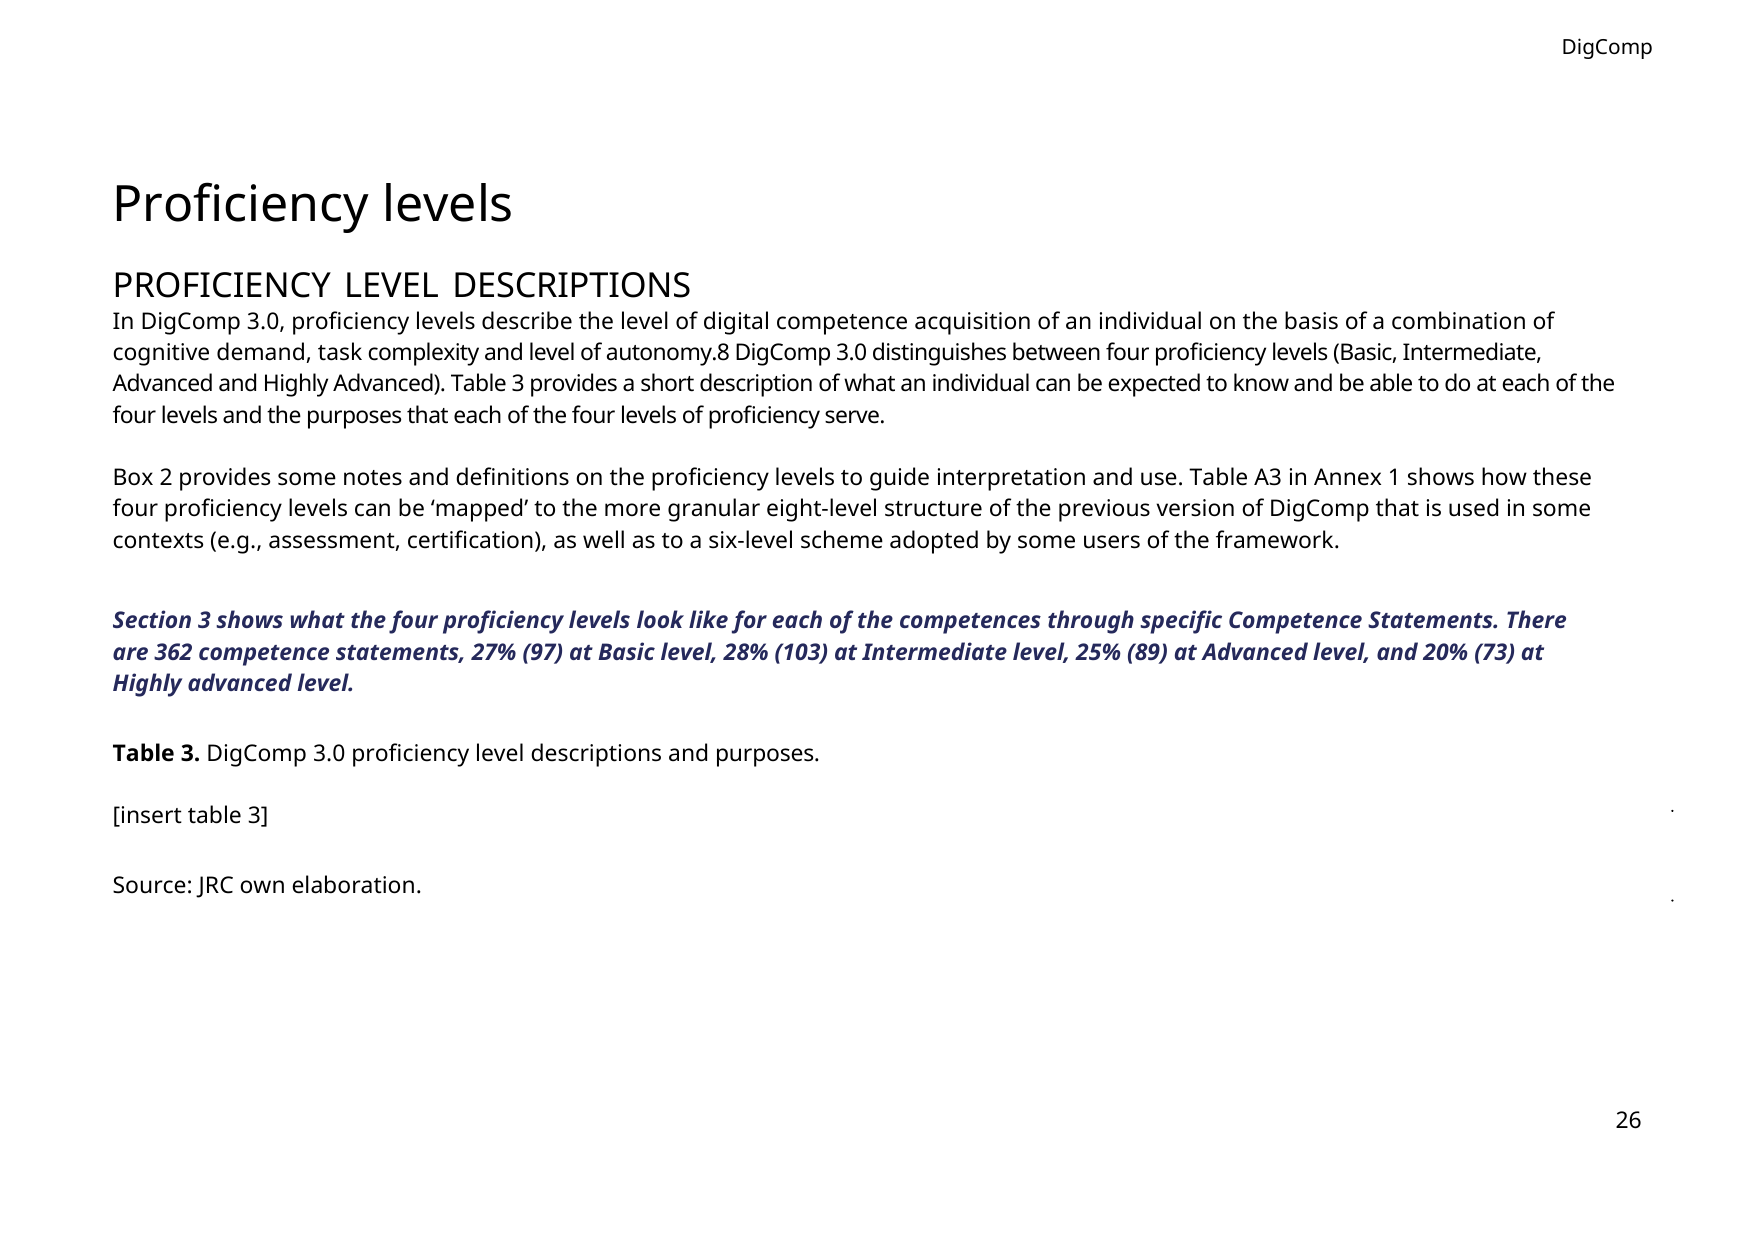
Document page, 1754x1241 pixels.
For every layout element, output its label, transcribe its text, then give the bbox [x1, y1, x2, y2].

text Section 3 shows what the four proficiency levels look like for each of the competences through specific Competence Statements. There are 362 competence statements, 27% (97) at Basic level, 28% (103) at Intermediate level, 25% (89) at Advanced level, and 20% (73) at Highly advanced level. [112, 604, 1574, 698]
text Table 3. DigComp 3.0 proficiency level descriptions and purposes. [112, 737, 1641, 768]
text Box 2 provides some notes and definitions on the proficiency levels to guide interpretation and use. Table A3 in Annex 1 shows how these four proficiency levels can be ‘mapped’ to the more granular eight-level structure of the previous version of DigComp that is used in some contexts (e.g., assessment, certification), as well as to a six-level scheme adopted by some users of the framework. [112, 461, 1641, 555]
subtitle PROFICIENCY LEVEL DESCRIPTIONS [112, 270, 1641, 305]
text In DigComp 3.0, proficiency levels describe the level of digital competence acquisition of an individual on the basis of a combination of cognitive demand, task complexity and level of autonomy.8 DigComp 3.0 distinguishes between four proficiency levels (Basic, Intermediate, Advanced and Highly Advanced). Table 3 provides a short description of what an individual can be expected to know and be able to do at each of the four levels and the purposes that each of the four levels of proficiency serve. [112, 305, 1641, 430]
text Source: JRC own elaboration. [112, 869, 1641, 900]
text [insert table 3] [112, 799, 1641, 831]
subtitle Proficiency levels [112, 168, 1641, 236]
